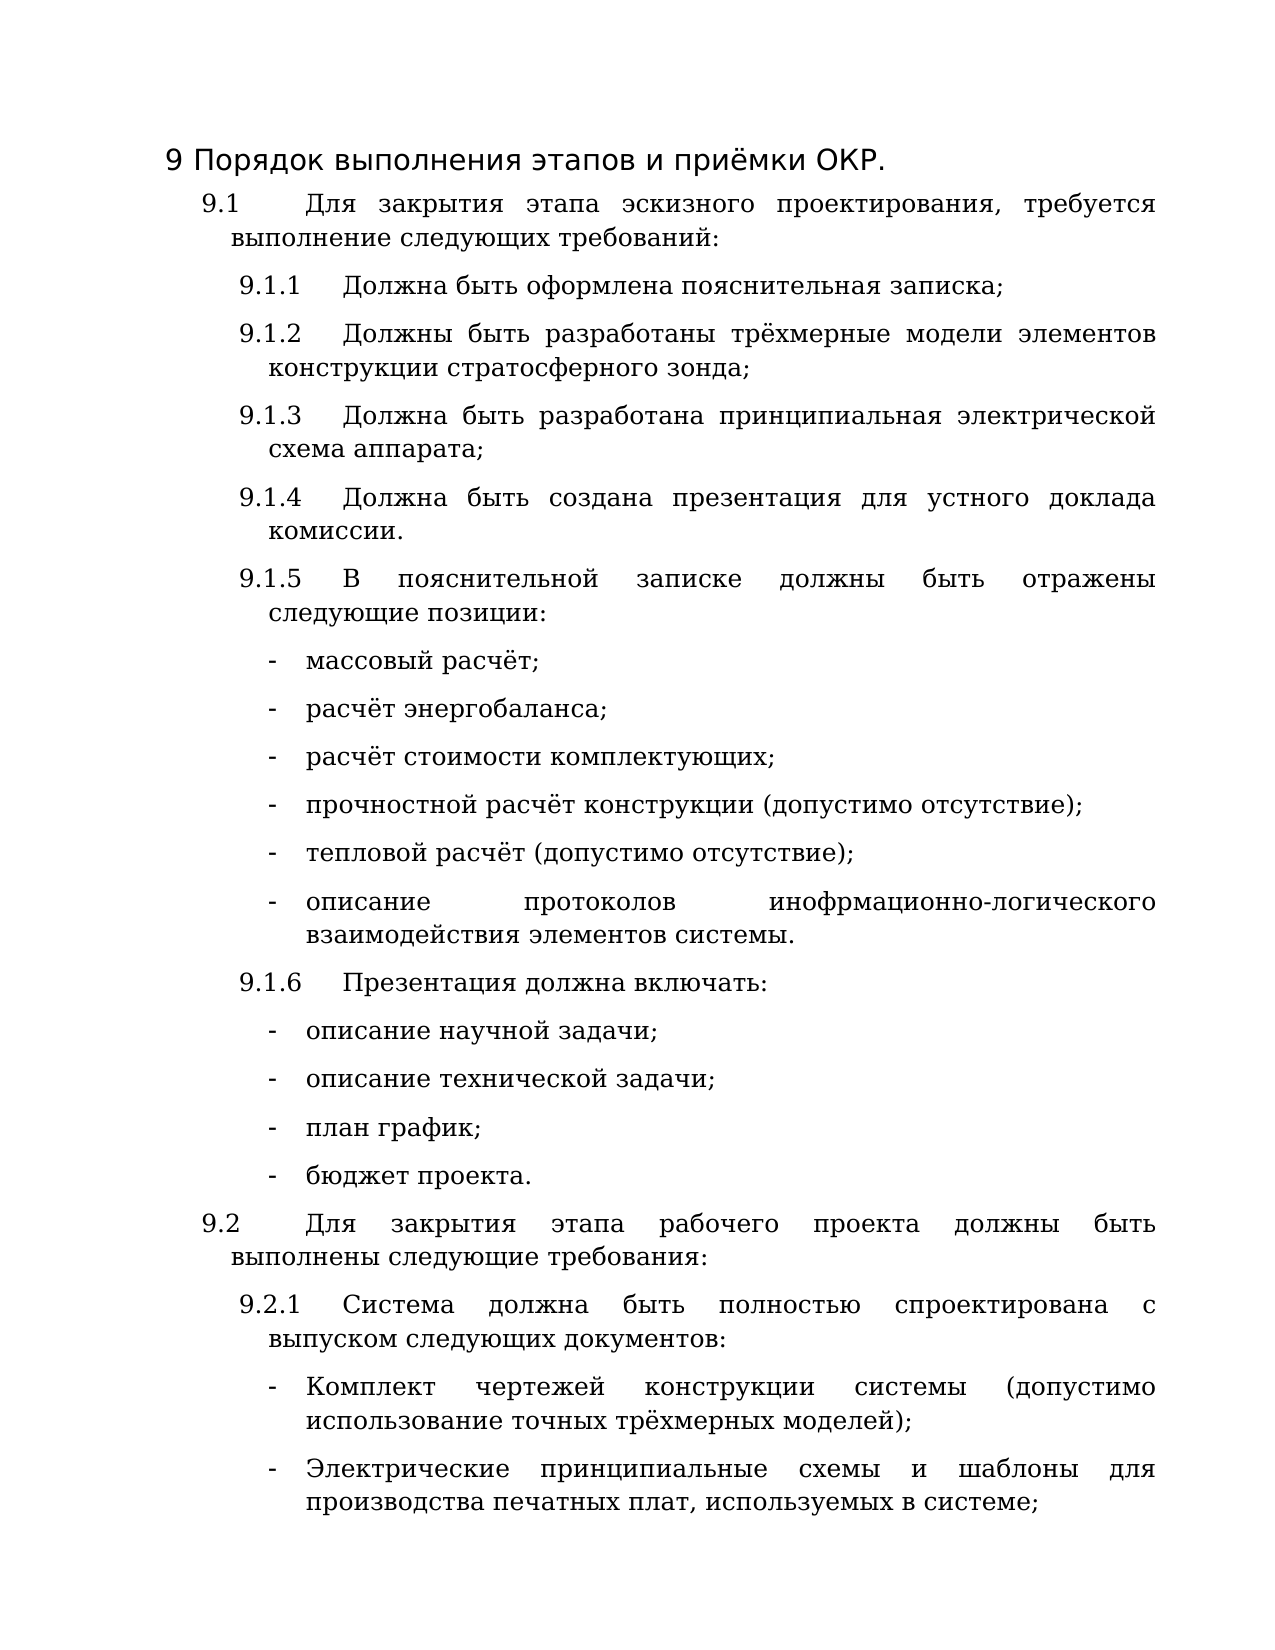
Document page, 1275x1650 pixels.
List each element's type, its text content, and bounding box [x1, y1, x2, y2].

list Должна быть создана презентация для устного доклада комиссии. [231, 483, 1157, 545]
list Для закрытия этапа эскизного проектирования, требуется выполнение следующих требований: [193, 189, 1157, 252]
list массовый расчёт; [268, 646, 1157, 675]
list описание протоколов инофрмационно-логического взаимодействия элементов системы. [268, 887, 1157, 949]
list расчёт энергобаланса; [268, 694, 1157, 723]
list Должна быть оформлена пояснительная записка; [231, 271, 1157, 300]
list Презентация должна включать: [231, 968, 1157, 997]
list тепловой расчёт (допустимо отсутствие); [268, 838, 1157, 868]
list Должны быть разработаны трёхмерные модели элементов конструкции стратосферного зонда; [231, 319, 1157, 382]
list Система должна быть полностью спроектирована с выпуском следующих документов: [231, 1291, 1157, 1353]
list Для закрытия этапа рабочего проекта должны быть выполнены следующие требования: [193, 1209, 1157, 1272]
list описание научной задачи; [268, 1016, 1157, 1046]
list расчёт стоимости комплектующих; [268, 742, 1157, 771]
list прочностной расчёт конструкции (допустимо отсутствие); [268, 790, 1157, 819]
list В пояснительной записке должны быть отражены следующие позиции: [231, 564, 1157, 627]
list Электрические принципиальные схемы и шаблоны для производства печатных плат, используемых в системе; [268, 1454, 1157, 1517]
subtitle Порядок выполнения этапов и приёмки ОКР. [156, 143, 1157, 177]
list Комплект чертежей конструкции системы (допустимо использование точных трёхмерных моделей); [268, 1372, 1157, 1435]
list описание технической задачи; [268, 1064, 1157, 1094]
list бюджет проекта. [268, 1161, 1157, 1190]
list Должна быть разработана принципиальная электрической схема аппарата; [231, 401, 1157, 464]
list план график; [268, 1113, 1157, 1142]
